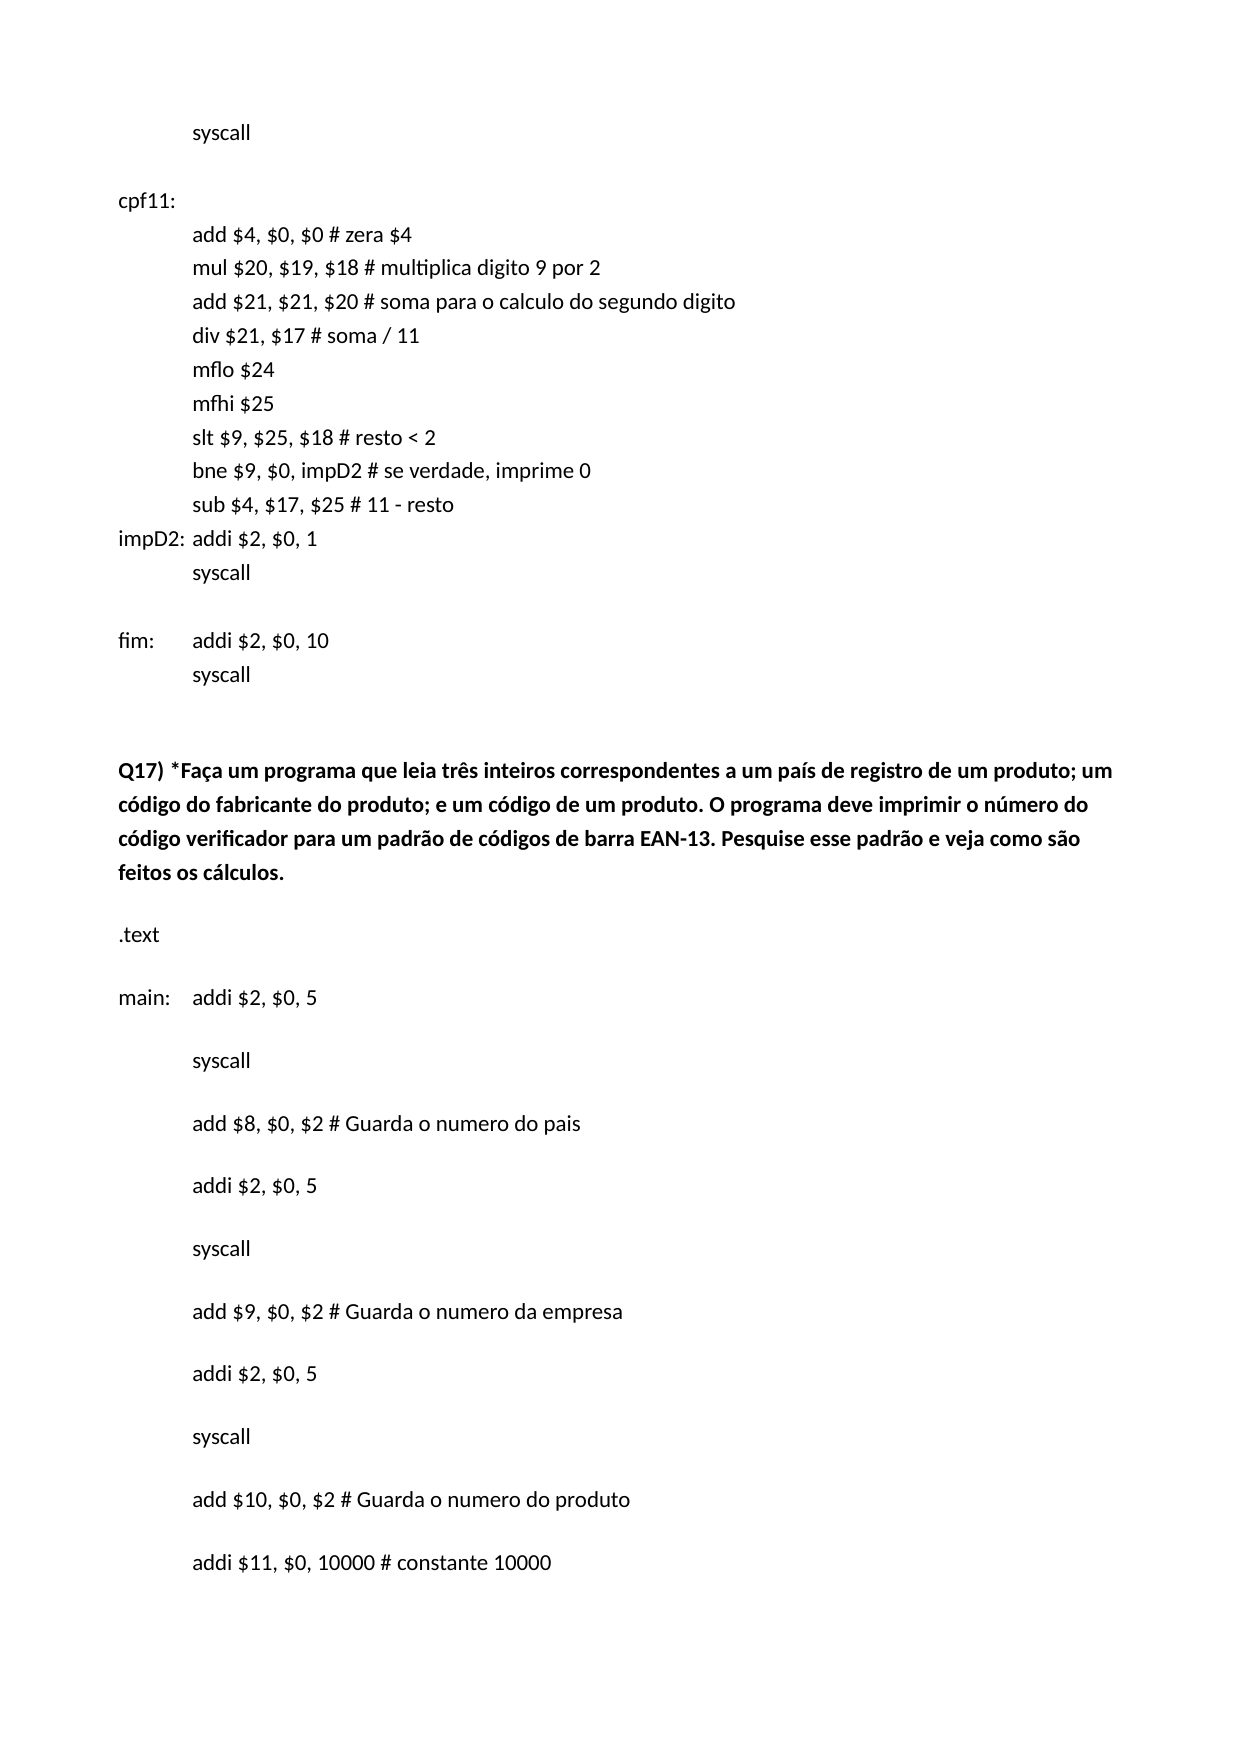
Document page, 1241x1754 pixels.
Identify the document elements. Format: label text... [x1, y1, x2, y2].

text add $8, $0, $2 # Guarda o numero do pais [118, 1109, 1122, 1137]
text addi $2, $0, 5 [118, 1171, 1122, 1199]
text add $10, $0, $2 # Guarda o numero do produto [118, 1485, 1122, 1513]
text syscall [118, 1422, 1122, 1450]
text main: addi $2, $0, 5 [118, 983, 1122, 1011]
text Q17) *Faça um programa que leia três inteiros correspondentes a um país de registro de um produto; um código do fabricante do produto; e um código de um produto. O programa deve imprimir o número do código verificador para um padrão de códigos de barra EAN-13. Pesquise esse padrão e veja como são feitos os cálculos. [118, 756, 1122, 886]
text syscall cpf11: add $4, $0, $0 # zera $4 mul $20, $19, $18 # multiplica digito 9 por 2 add $21, $21, $20 # soma para o calculo do segundo digito div $21, $17 # soma / 11 mflo $24 mfhi $25 slt $9, $25, $18 # resto < 2 bne $9, $0, impD2 # se verdade, imprime 0 sub $4, $17, $25 # 11 - resto impD2: addi $2, $0, 1 syscall fim: addi $2, $0, 10 syscall [118, 118, 1122, 722]
text .text [118, 921, 1122, 949]
text syscall [118, 1046, 1122, 1074]
text addi $2, $0, 5 [118, 1359, 1122, 1388]
text syscall [118, 1234, 1122, 1262]
text add $9, $0, $2 # Guarda o numero da empresa [118, 1297, 1122, 1325]
text addi $11, $0, 10000 # constante 10000 [118, 1548, 1122, 1576]
